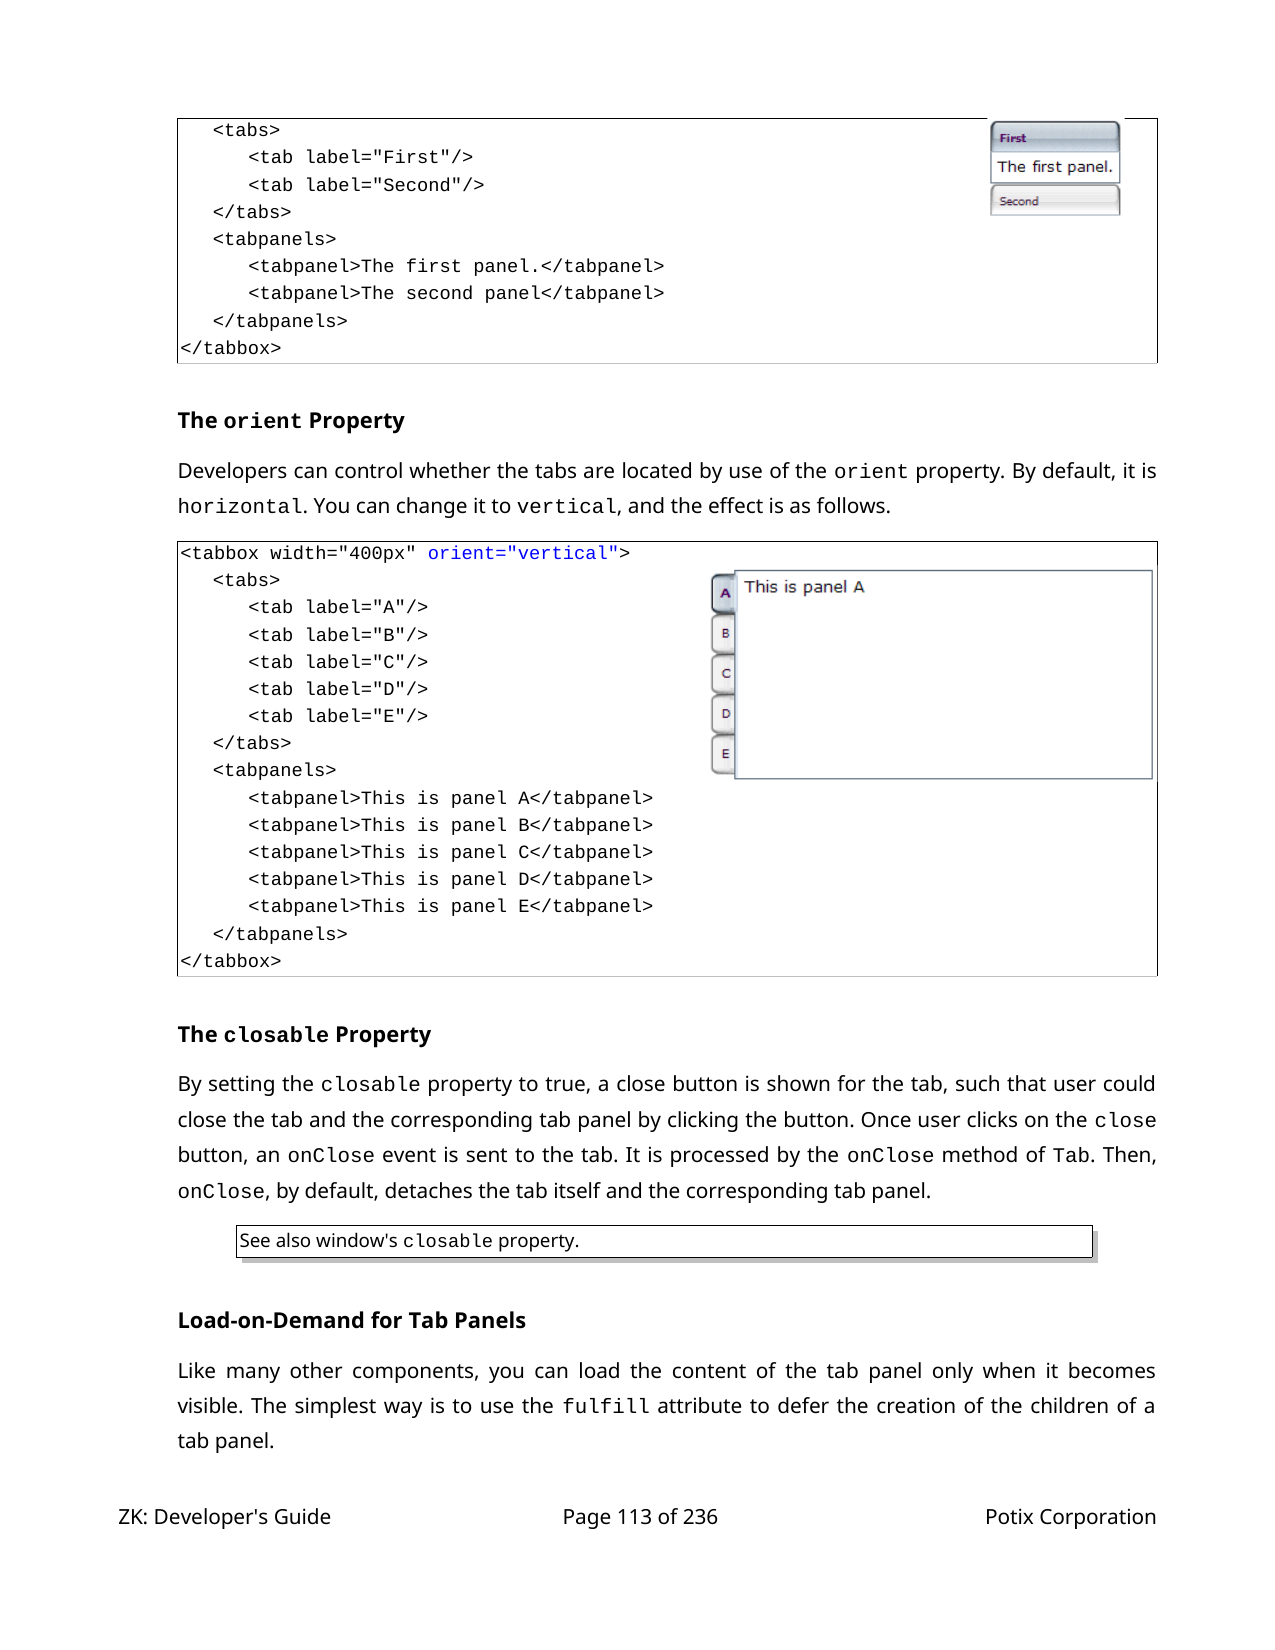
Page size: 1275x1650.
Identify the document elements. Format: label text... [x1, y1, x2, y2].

text <tab label="A"/> [178, 595, 708, 619]
text <tabbox width="400px" orient="vertical"> [178, 542, 1157, 565]
picture [987, 118, 1125, 218]
text <tabpanel>The first panel.</tabpanel> [178, 254, 1157, 278]
text [1125, 145, 1157, 169]
text <tab label="C"/> [178, 649, 708, 674]
text <tabs> [178, 568, 708, 592]
text <tabpanel>This is panel D</tabpanel> [178, 867, 1157, 891]
text </tabbox> [178, 949, 1157, 976]
text <tabpanel>The second panel</tabpanel> [178, 281, 1157, 306]
text <tabpanels> [178, 758, 1157, 783]
text Like many other components, you can load the content of the tab panel only when it becomes visible. The simplest way is to use the fulfill attribute to defer the creation of the children of a tab panel. [177, 1356, 1157, 1455]
text <tabpanel>This is panel B</tabpanel> [178, 813, 1157, 837]
text <tabs> [178, 119, 987, 142]
text See also window's closable property. [237, 1226, 1092, 1257]
text <tabpanel>This is panel E</tabpanel> [178, 894, 1157, 918]
subtitle Load-on-Demand for Tab Panels [177, 1305, 1157, 1335]
text <tabpanel>This is panel A</tabpanel> [178, 786, 1157, 810]
text <tab label="B"/> [178, 622, 708, 647]
text [1125, 119, 1157, 142]
text </tabs> [178, 200, 1157, 224]
text Developers can control whether the tabs are located by use of the orient property. By default, it is horizontal. You can change it to vertical, and the effect is as follows. [177, 456, 1157, 520]
text </tabpanels> [178, 308, 1157, 333]
text [1125, 172, 1157, 197]
subtitle The closable Property [177, 1018, 1157, 1048]
text </tabs> [178, 731, 708, 755]
subtitle The orient Property [177, 405, 1157, 436]
text <tabpanel>This is panel C</tabpanel> [178, 840, 1157, 864]
text <tab label="Second"/> [178, 172, 987, 197]
text By setting the closable property to true, a close button is shown for the tab, such that user could close the tab and the corresponding tab panel by clicking the button. Once user clicks on the close button, an onClose event is sent to the tab. It is processed by the onClose method of Tab. Then, onClose, by default, detaches the tab itself and the corresponding tab panel. [177, 1069, 1157, 1204]
text </tabpanels> [178, 921, 1157, 946]
text <tab label="E"/> [178, 704, 708, 728]
text <tab label="First"/> [178, 145, 987, 169]
picture [708, 565, 1158, 782]
text <tabpanels> [178, 227, 1157, 251]
text </tabbox> [178, 336, 1157, 363]
text <tab label="D"/> [178, 677, 708, 701]
